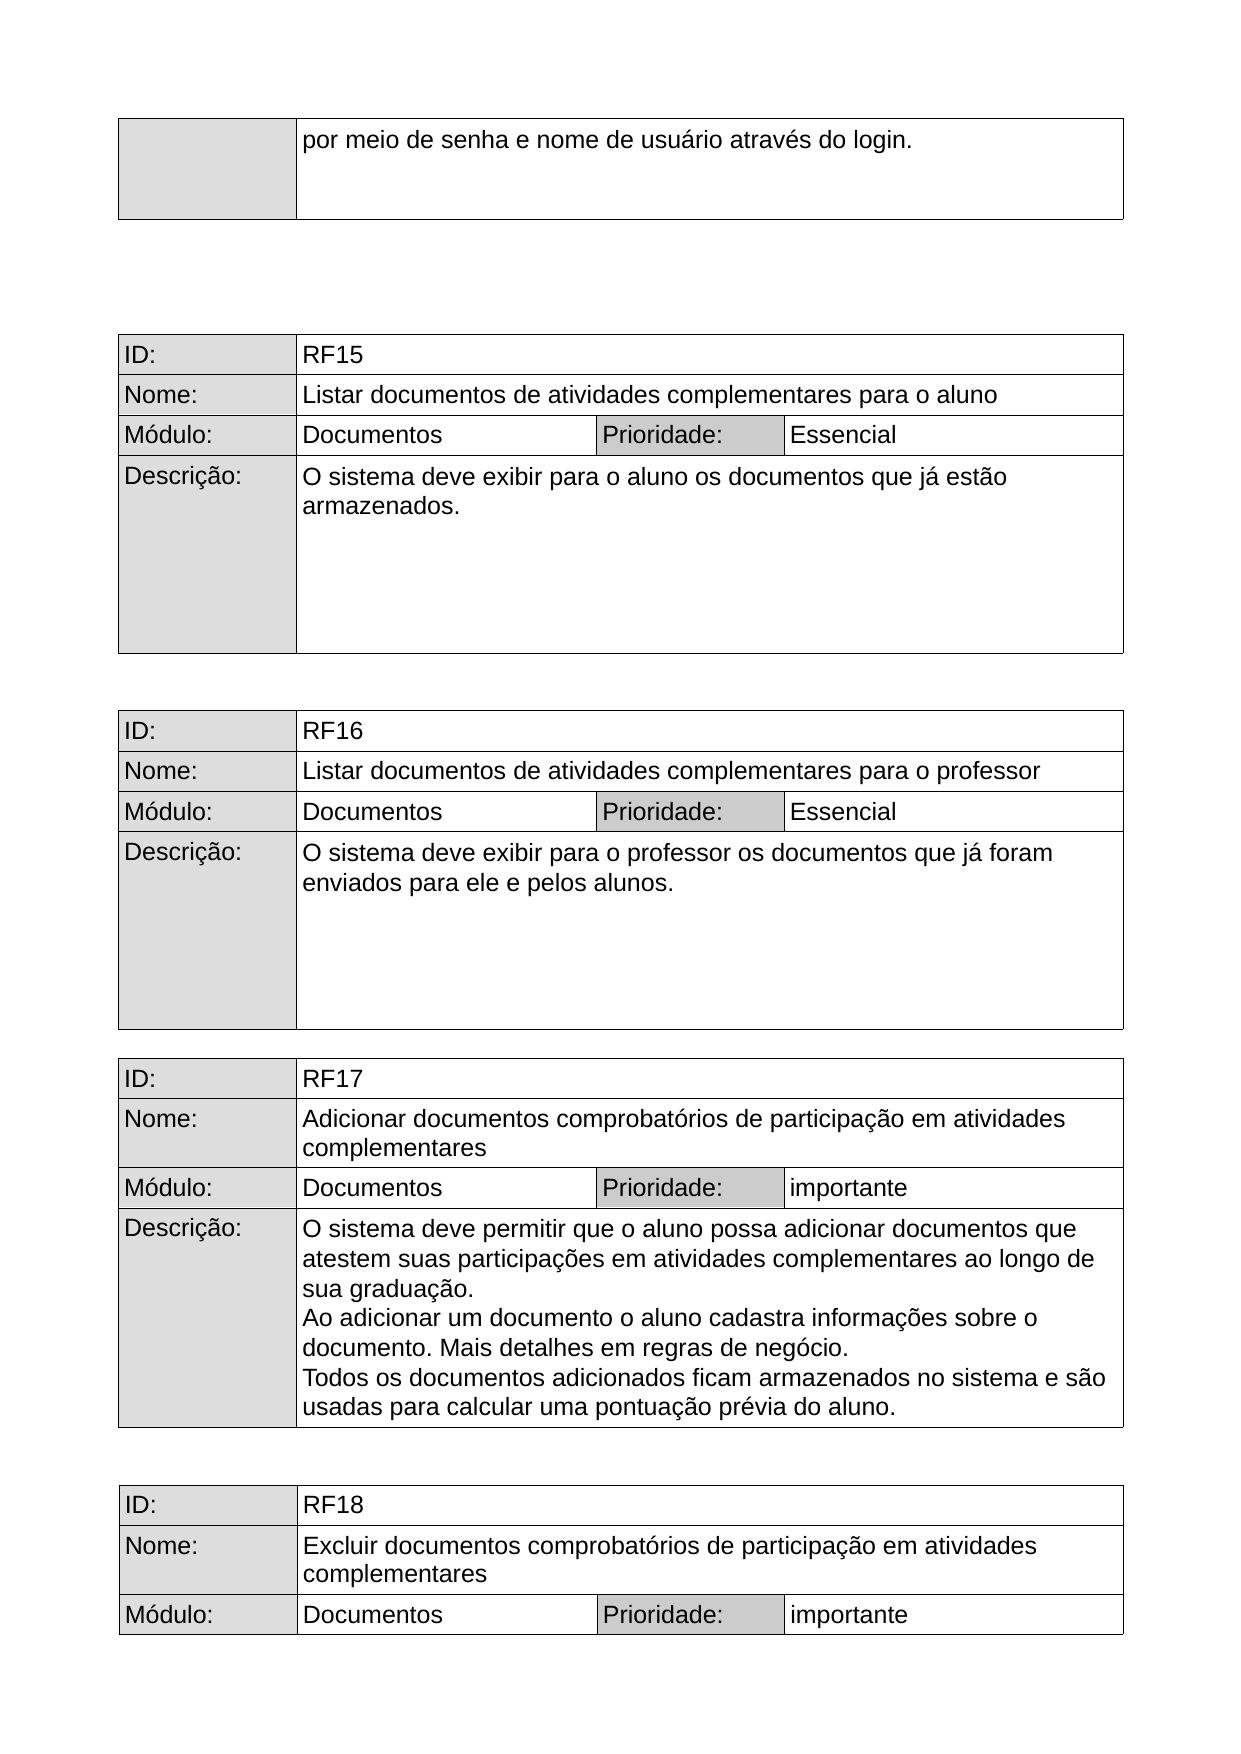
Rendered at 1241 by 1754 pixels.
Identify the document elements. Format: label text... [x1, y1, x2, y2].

table_cell Prioridade: [598, 1595, 784, 1634]
table_cell Nome: [119, 752, 296, 791]
table_header ID: [120, 1486, 297, 1525]
table_header ID: [119, 1059, 296, 1098]
table_cell Prioridade: [597, 1168, 784, 1207]
table_cell [119, 119, 296, 219]
table_cell Listar documentos de atividades complementares para o professor [297, 752, 1123, 791]
table_header RF17 [297, 1059, 1123, 1098]
table_cell Módulo: [119, 792, 296, 831]
table_cell Módulo: [119, 416, 296, 455]
table_cell Módulo: [120, 1595, 297, 1634]
table_cell Listar documentos de atividades complementares para o aluno [297, 375, 1123, 414]
table_cell Excluir documentos comprobatórios de participação em atividades complementares [298, 1526, 1123, 1594]
table_cell Documentos [298, 1595, 597, 1634]
table_cell Essencial [785, 792, 1123, 831]
table_cell Descrição: [119, 832, 296, 1029]
table_cell O sistema deve permitir que o aluno possa adicionar documentos que atestem suas participações em atividades complementares ao longo de sua graduação. Ao adicionar um documento o aluno cadastra informações sobre o documento. Mais detalhes em regras de negócio. Todos os documentos adicionados ficam armazenados no sistema e são usadas para calcular uma pontuação prévia do aluno. [297, 1209, 1123, 1427]
table_cell Nome: [119, 1099, 296, 1167]
table_cell Nome: [119, 375, 296, 414]
table_cell Documentos [297, 792, 596, 831]
table_cell importante [785, 1168, 1123, 1207]
table_cell Documentos [297, 1168, 596, 1207]
table_cell Descrição: [119, 1209, 296, 1427]
table_header RF18 [298, 1486, 1123, 1525]
table_cell Adicionar documentos comprobatórios de participação em atividades complementares [297, 1099, 1123, 1167]
table_header RF16 [297, 711, 1123, 751]
table_cell Documentos [297, 416, 596, 455]
table_cell Nome: [120, 1526, 297, 1594]
table_cell Descrição: [119, 456, 296, 653]
table_cell Essencial [785, 416, 1123, 455]
table_cell importante [785, 1595, 1123, 1634]
table_cell Módulo: [119, 1168, 296, 1207]
table_cell por meio de senha e nome de usuário através do login. [297, 119, 1123, 219]
table_cell Prioridade: [597, 416, 784, 455]
table_cell O sistema deve exibir para o professor os documentos que já foram enviados para ele e pelos alunos. [297, 832, 1123, 1029]
table_cell O sistema deve exibir para o aluno os documentos que já estão armazenados. [297, 456, 1123, 653]
table_header RF15 [297, 335, 1123, 374]
table_header ID: [119, 711, 296, 751]
table_cell Prioridade: [597, 792, 784, 831]
table_header ID: [119, 335, 296, 374]
